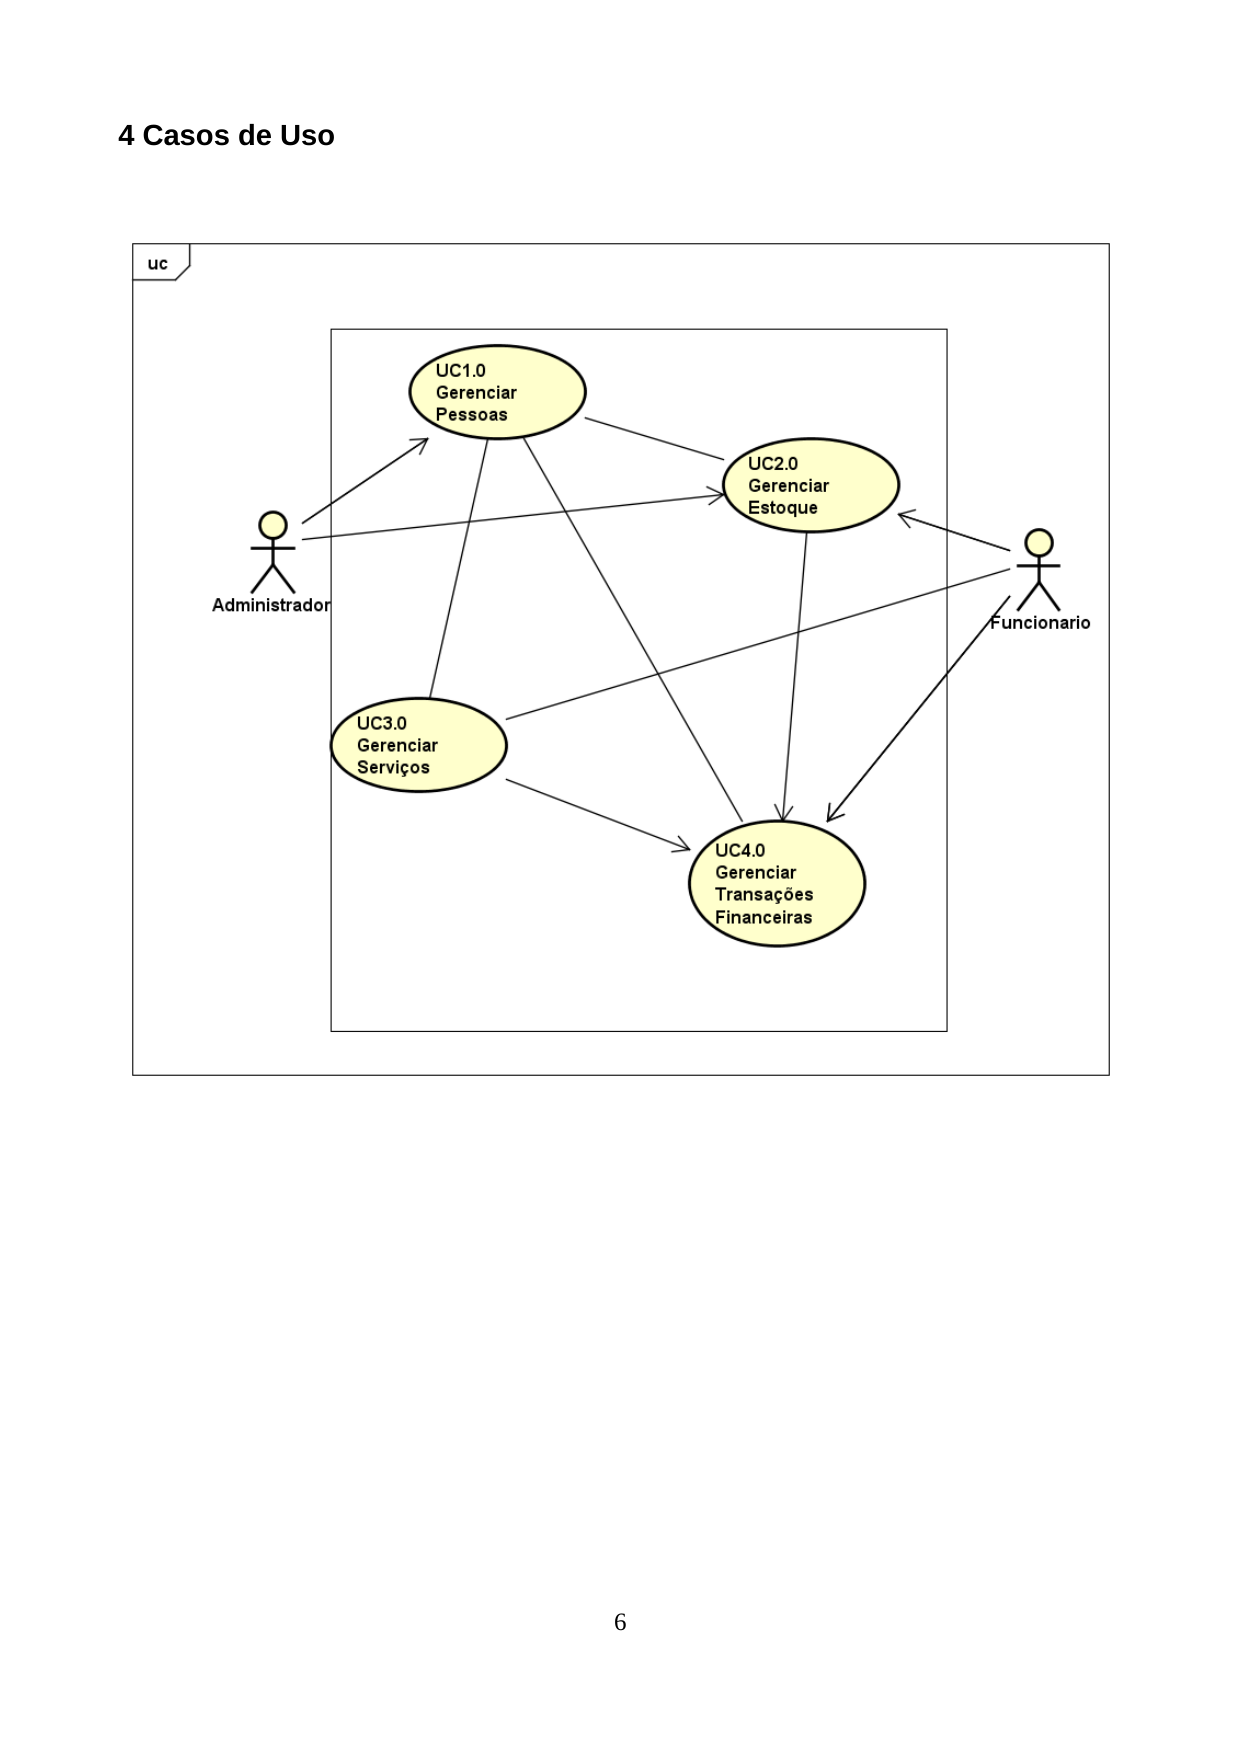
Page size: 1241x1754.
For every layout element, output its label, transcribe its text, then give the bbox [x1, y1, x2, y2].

subtitle 4 Casos de Uso [118, 118, 1122, 152]
picture [118, 229, 1123, 1089]
